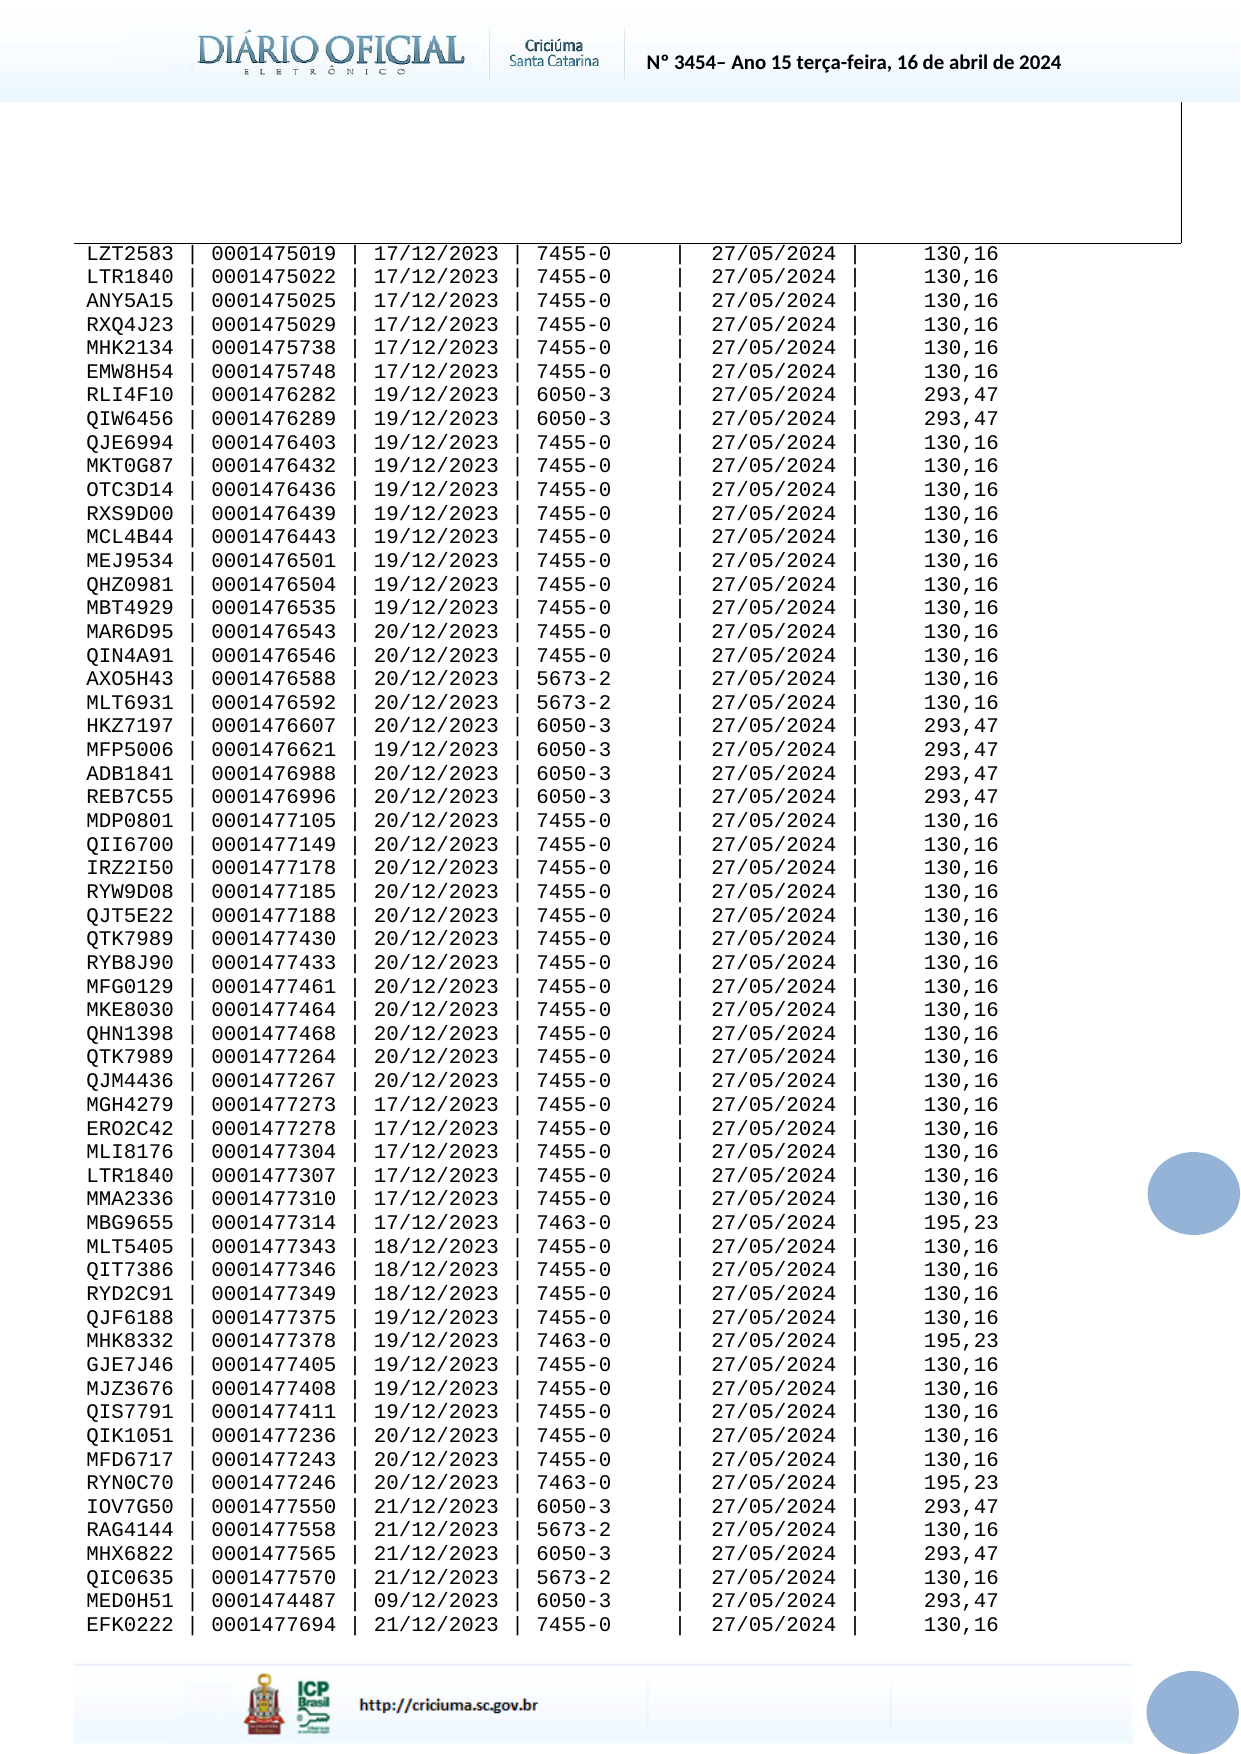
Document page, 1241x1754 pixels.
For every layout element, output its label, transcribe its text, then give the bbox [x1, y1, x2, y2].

text MBG9655 | 0001477314 | 17/12/2023 | 7463-0 | 27/05/2024 | 195,23 [74, 1212, 1181, 1236]
text QII6700 | 0001477149 | 20/12/2023 | 7455-0 | 27/05/2024 | 130,16 [74, 834, 1181, 857]
text RXQ4J23 | 0001475029 | 17/12/2023 | 7455-0 | 27/05/2024 | 130,16 [74, 313, 1181, 337]
text QJT5E22 | 0001477188 | 20/12/2023 | 7455-0 | 27/05/2024 | 130,16 [74, 905, 1181, 928]
text QIS7791 | 0001477411 | 19/12/2023 | 7455-0 | 27/05/2024 | 130,16 [74, 1401, 1181, 1425]
text MHK8332 | 0001477378 | 19/12/2023 | 7463-0 | 27/05/2024 | 195,23 [74, 1330, 1181, 1354]
text QIN4A91 | 0001476546 | 20/12/2023 | 7455-0 | 27/05/2024 | 130,16 [74, 644, 1181, 668]
text IOV7G50 | 0001477550 | 21/12/2023 | 6050-3 | 27/05/2024 | 293,47 [74, 1496, 1181, 1519]
text MCL4B44 | 0001476443 | 19/12/2023 | 7455-0 | 27/05/2024 | 130,16 [74, 526, 1181, 550]
text QHZ0981 | 0001476504 | 19/12/2023 | 7455-0 | 27/05/2024 | 130,16 [74, 574, 1181, 597]
text QIK1051 | 0001477236 | 20/12/2023 | 7455-0 | 27/05/2024 | 130,16 [74, 1425, 1181, 1448]
text MLI8176 | 0001477304 | 17/12/2023 | 7455-0 | 27/05/2024 | 130,16 [74, 1141, 1181, 1165]
text MJZ3676 | 0001477408 | 19/12/2023 | 7455-0 | 27/05/2024 | 130,16 [74, 1378, 1181, 1401]
text MHK2134 | 0001475738 | 17/12/2023 | 7455-0 | 27/05/2024 | 130,16 [74, 337, 1181, 361]
text RLI4F10 | 0001476282 | 19/12/2023 | 6050-3 | 27/05/2024 | 293,47 [74, 384, 1181, 408]
text MFG0129 | 0001477461 | 20/12/2023 | 7455-0 | 27/05/2024 | 130,16 [74, 976, 1181, 999]
text RXS9D00 | 0001476439 | 19/12/2023 | 7455-0 | 27/05/2024 | 130,16 [74, 503, 1181, 526]
text QTK7989 | 0001477430 | 20/12/2023 | 7455-0 | 27/05/2024 | 130,16 [74, 928, 1181, 952]
text LTR1840 | 0001475022 | 17/12/2023 | 7455-0 | 27/05/2024 | 130,16 [74, 266, 1181, 290]
text MKE8030 | 0001477464 | 20/12/2023 | 7455-0 | 27/05/2024 | 130,16 [74, 999, 1181, 1023]
text ADB1841 | 0001476988 | 20/12/2023 | 6050-3 | 27/05/2024 | 293,47 [74, 763, 1181, 786]
text QTK7989 | 0001477264 | 20/12/2023 | 7455-0 | 27/05/2024 | 130,16 [74, 1047, 1181, 1070]
text RYB8J90 | 0001477433 | 20/12/2023 | 7455-0 | 27/05/2024 | 130,16 [74, 952, 1181, 976]
text RYN0C70 | 0001477246 | 20/12/2023 | 7463-0 | 27/05/2024 | 195,23 [74, 1472, 1181, 1496]
text GJE7J46 | 0001477405 | 19/12/2023 | 7455-0 | 27/05/2024 | 130,16 [74, 1354, 1181, 1378]
text MFD6717 | 0001477243 | 20/12/2023 | 7455-0 | 27/05/2024 | 130,16 [74, 1448, 1181, 1472]
text IRZ2I50 | 0001477178 | 20/12/2023 | 7455-0 | 27/05/2024 | 130,16 [74, 857, 1181, 881]
text QIC0635 | 0001477570 | 21/12/2023 | 5673-2 | 27/05/2024 | 130,16 [74, 1567, 1181, 1590]
text MED0H51 | 0001474487 | 09/12/2023 | 6050-3 | 27/05/2024 | 293,47 [74, 1590, 1181, 1614]
text MKT0G87 | 0001476432 | 19/12/2023 | 7455-0 | 27/05/2024 | 130,16 [74, 455, 1181, 479]
text MGH4279 | 0001477273 | 17/12/2023 | 7455-0 | 27/05/2024 | 130,16 [74, 1094, 1181, 1117]
text QIW6456 | 0001476289 | 19/12/2023 | 6050-3 | 27/05/2024 | 293,47 [74, 408, 1181, 432]
text LZT2583 | 0001475019 | 17/12/2023 | 7455-0 | 27/05/2024 | 130,16 [74, 243, 1181, 266]
text RYW9D08 | 0001477185 | 20/12/2023 | 7455-0 | 27/05/2024 | 130,16 [74, 881, 1181, 905]
text QHN1398 | 0001477468 | 20/12/2023 | 7455-0 | 27/05/2024 | 130,16 [74, 1023, 1181, 1047]
text OTC3D14 | 0001476436 | 19/12/2023 | 7455-0 | 27/05/2024 | 130,16 [74, 479, 1181, 503]
text RAG4144 | 0001477558 | 21/12/2023 | 5673-2 | 27/05/2024 | 130,16 [74, 1519, 1181, 1543]
text MFP5006 | 0001476621 | 19/12/2023 | 6050-3 | 27/05/2024 | 293,47 [74, 739, 1181, 763]
text AXO5H43 | 0001476588 | 20/12/2023 | 5673-2 | 27/05/2024 | 130,16 [74, 668, 1181, 692]
text ANY5A15 | 0001475025 | 17/12/2023 | 7455-0 | 27/05/2024 | 130,16 [74, 290, 1181, 313]
text LTR1840 | 0001477307 | 17/12/2023 | 7455-0 | 27/05/2024 | 130,16 [74, 1165, 1159, 1188]
text MHX6822 | 0001477565 | 21/12/2023 | 6050-3 | 27/05/2024 | 293,47 [74, 1543, 1181, 1567]
text RYD2C91 | 0001477349 | 18/12/2023 | 7455-0 | 27/05/2024 | 130,16 [74, 1283, 1181, 1307]
text QIT7386 | 0001477346 | 18/12/2023 | 7455-0 | 27/05/2024 | 130,16 [74, 1259, 1181, 1283]
text REB7C55 | 0001476996 | 20/12/2023 | 6050-3 | 27/05/2024 | 293,47 [74, 786, 1181, 810]
text QJM4436 | 0001477267 | 20/12/2023 | 7455-0 | 27/05/2024 | 130,16 [74, 1070, 1181, 1094]
text MBT4929 | 0001476535 | 19/12/2023 | 7455-0 | 27/05/2024 | 130,16 [74, 597, 1181, 621]
text MDP0801 | 0001477105 | 20/12/2023 | 7455-0 | 27/05/2024 | 130,16 [74, 810, 1181, 834]
text ERO2C42 | 0001477278 | 17/12/2023 | 7455-0 | 27/05/2024 | 130,16 [74, 1117, 1181, 1141]
text HKZ7197 | 0001476607 | 20/12/2023 | 6050-3 | 27/05/2024 | 293,47 [74, 716, 1181, 739]
text QJF6188 | 0001477375 | 19/12/2023 | 7455-0 | 27/05/2024 | 130,16 [74, 1307, 1181, 1330]
text MLT6931 | 0001476592 | 20/12/2023 | 5673-2 | 27/05/2024 | 130,16 [74, 692, 1181, 716]
text MMA2336 | 0001477310 | 17/12/2023 | 7455-0 | 27/05/2024 | 130,16 [74, 1188, 1152, 1212]
text EMW8H54 | 0001475748 | 17/12/2023 | 7455-0 | 27/05/2024 | 130,16 [74, 361, 1181, 384]
text EFK0222 | 0001477694 | 21/12/2023 | 7455-0 | 27/05/2024 | 130,16 [74, 1614, 1181, 1638]
text MLT5405 | 0001477343 | 18/12/2023 | 7455-0 | 27/05/2024 | 130,16 [74, 1236, 1181, 1259]
text MAR6D95 | 0001476543 | 20/12/2023 | 7455-0 | 27/05/2024 | 130,16 [74, 621, 1181, 644]
text QJE6994 | 0001476403 | 19/12/2023 | 7455-0 | 27/05/2024 | 130,16 [74, 432, 1181, 455]
text MEJ9534 | 0001476501 | 19/12/2023 | 7455-0 | 27/05/2024 | 130,16 [74, 550, 1181, 574]
